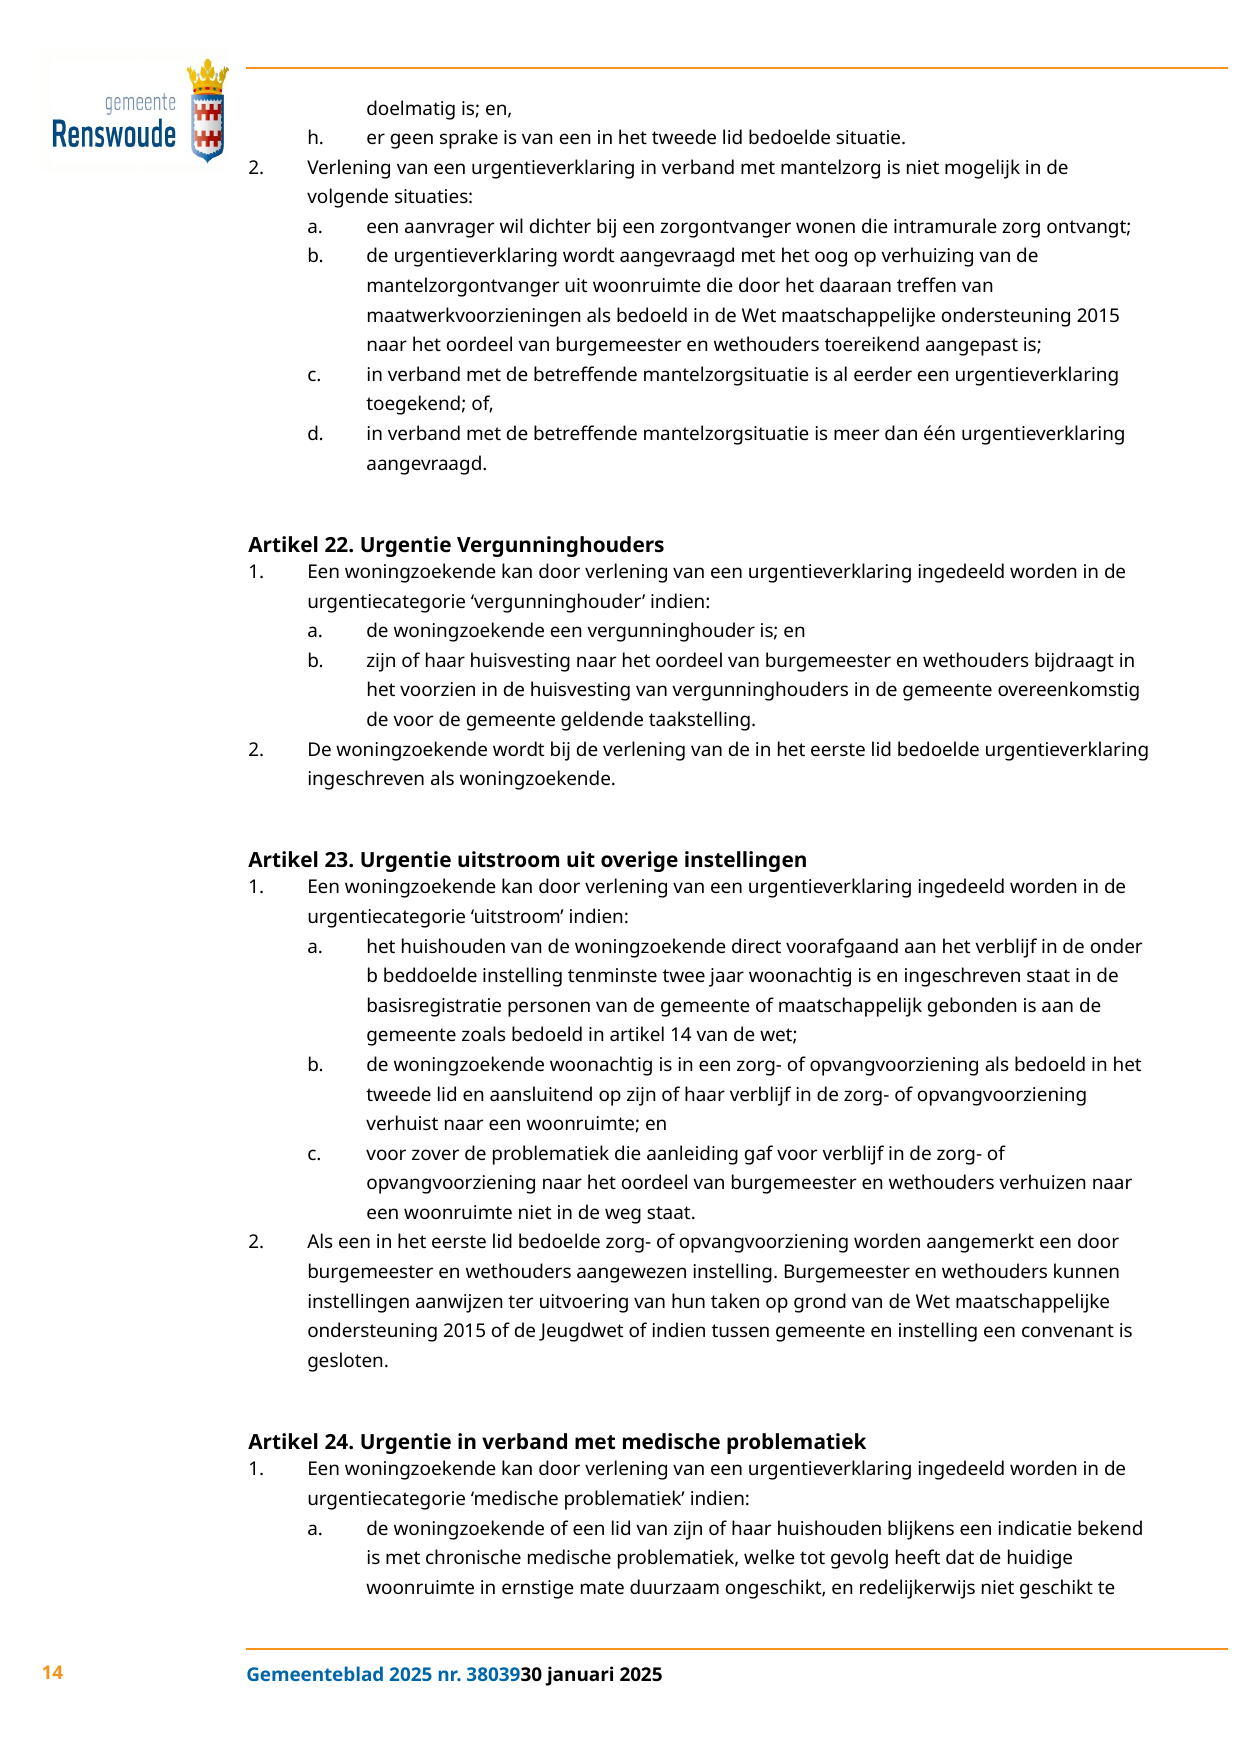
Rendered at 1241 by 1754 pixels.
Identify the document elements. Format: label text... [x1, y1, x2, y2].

list De woningzoekende wordt bij de verlening van de in het eerste lid bedoelde urgentieverklaring ingeschreven als woningzoekende. [248, 736, 1152, 791]
text Artikel 24. Urgentie in verband met medische problematiek [248, 1427, 1152, 1456]
list de woningzoekende woonachtig is in een zorg- of opvangvoorziening als bedoeld in het tweede lid en aansluitend op zijn of haar verblijf in de zorg- of opvangvoorziening verhuist naar een woonruimte; en [307, 1051, 1152, 1136]
list voor zover de problematiek die aanleiding gaf voor verblijf in de zorg- of opvangvoorziening naar het oordeel van burgemeester en wethouders verhuizen naar een woonruimte niet in de weg staat. [307, 1140, 1152, 1225]
list in verband met de betreffende mantelzorgsituatie is al eerder een urgentieverklaring toegekend; of, [307, 361, 1152, 416]
picture [41, 47, 231, 172]
list zijn of haar huisvesting naar het oordeel van burgemeester en wethouders bijdraagt in het voorzien in de huisvesting van vergunninghouders in de gemeente overeenkomstig de voor de gemeente geldende taakstelling. [307, 647, 1152, 732]
list de woningzoekende of een lid van zijn of haar huishouden blijkens een indicatie bekend is met chronische medische problematiek, welke tot gevolg heeft dat de huidige woonruimte in ernstige mate duurzaam ongeschikt, en redelijkerwijs niet geschikt te [307, 1515, 1152, 1599]
list Een woningzoekende kan door verlening van een urgentieverklaring ingedeeld worden in de urgentiecategorie ‘medische problematiek’ indien: [248, 1456, 1152, 1511]
list de urgentieverklaring wordt aangevraagd met het oog op verhuizing van de mantelzorgontvanger uit woonruimte die door het daaraan treffen van maatwerkvoorzieningen als bedoeld in de Wet maatschappelijke ondersteuning 2015 naar het oordeel van burgemeester en wethouders toereikend aangepast is; [307, 243, 1152, 357]
list Een woningzoekende kan door verlening van een urgentieverklaring ingedeeld worden in de urgentiecategorie ‘vergunninghouder’ indien: [248, 558, 1152, 613]
list doelmatig is; en, [307, 95, 1152, 121]
list er geen sprake is van een in het tweede lid bedoelde situatie. [307, 124, 1152, 150]
list Een woningzoekende kan door verlening van een urgentieverklaring ingedeeld worden in de urgentiecategorie ‘uitstroom’ indien: [248, 874, 1152, 929]
list Verlening van een urgentieverklaring in verband met mantelzorg is niet mogelijk in de volgende situaties: [248, 154, 1152, 209]
list een aanvrager wil dichter bij een zorgontvanger wonen die intramurale zorg ontvangt; [307, 213, 1152, 239]
list Als een in het eerste lid bedoelde zorg- of opvangvoorziening worden aangemerkt een door burgemeester en wethouders aangewezen instelling. Burgemeester en wethouders kunnen instellingen aanwijzen ter uitvoering van hun taken op grond van de Wet maatschappelijke ondersteuning 2015 of de Jeugdwet of indien tussen gemeente en instelling een convenant is gesloten. [248, 1229, 1152, 1373]
list het huishouden van de woningzoekende direct voorafgaand aan het verblijf in de onder b beddoelde instelling tenminste twee jaar woonachtig is en ingeschreven staat in de basisregistratie personen van de gemeente of maatschappelijk gebonden is aan de gemeente zoals bedoeld in artikel 14 van de wet; [307, 933, 1152, 1047]
text Artikel 22. Urgentie Vergunninghouders [248, 530, 1152, 558]
list de woningzoekende een vergunninghouder is; en [307, 617, 1152, 643]
text Artikel 23. Urgentie uitstroom uit overige instellingen [248, 845, 1152, 874]
list in verband met de betreffende mantelzorgsituatie is meer dan één urgentieverklaring aangevraagd. [307, 420, 1152, 476]
